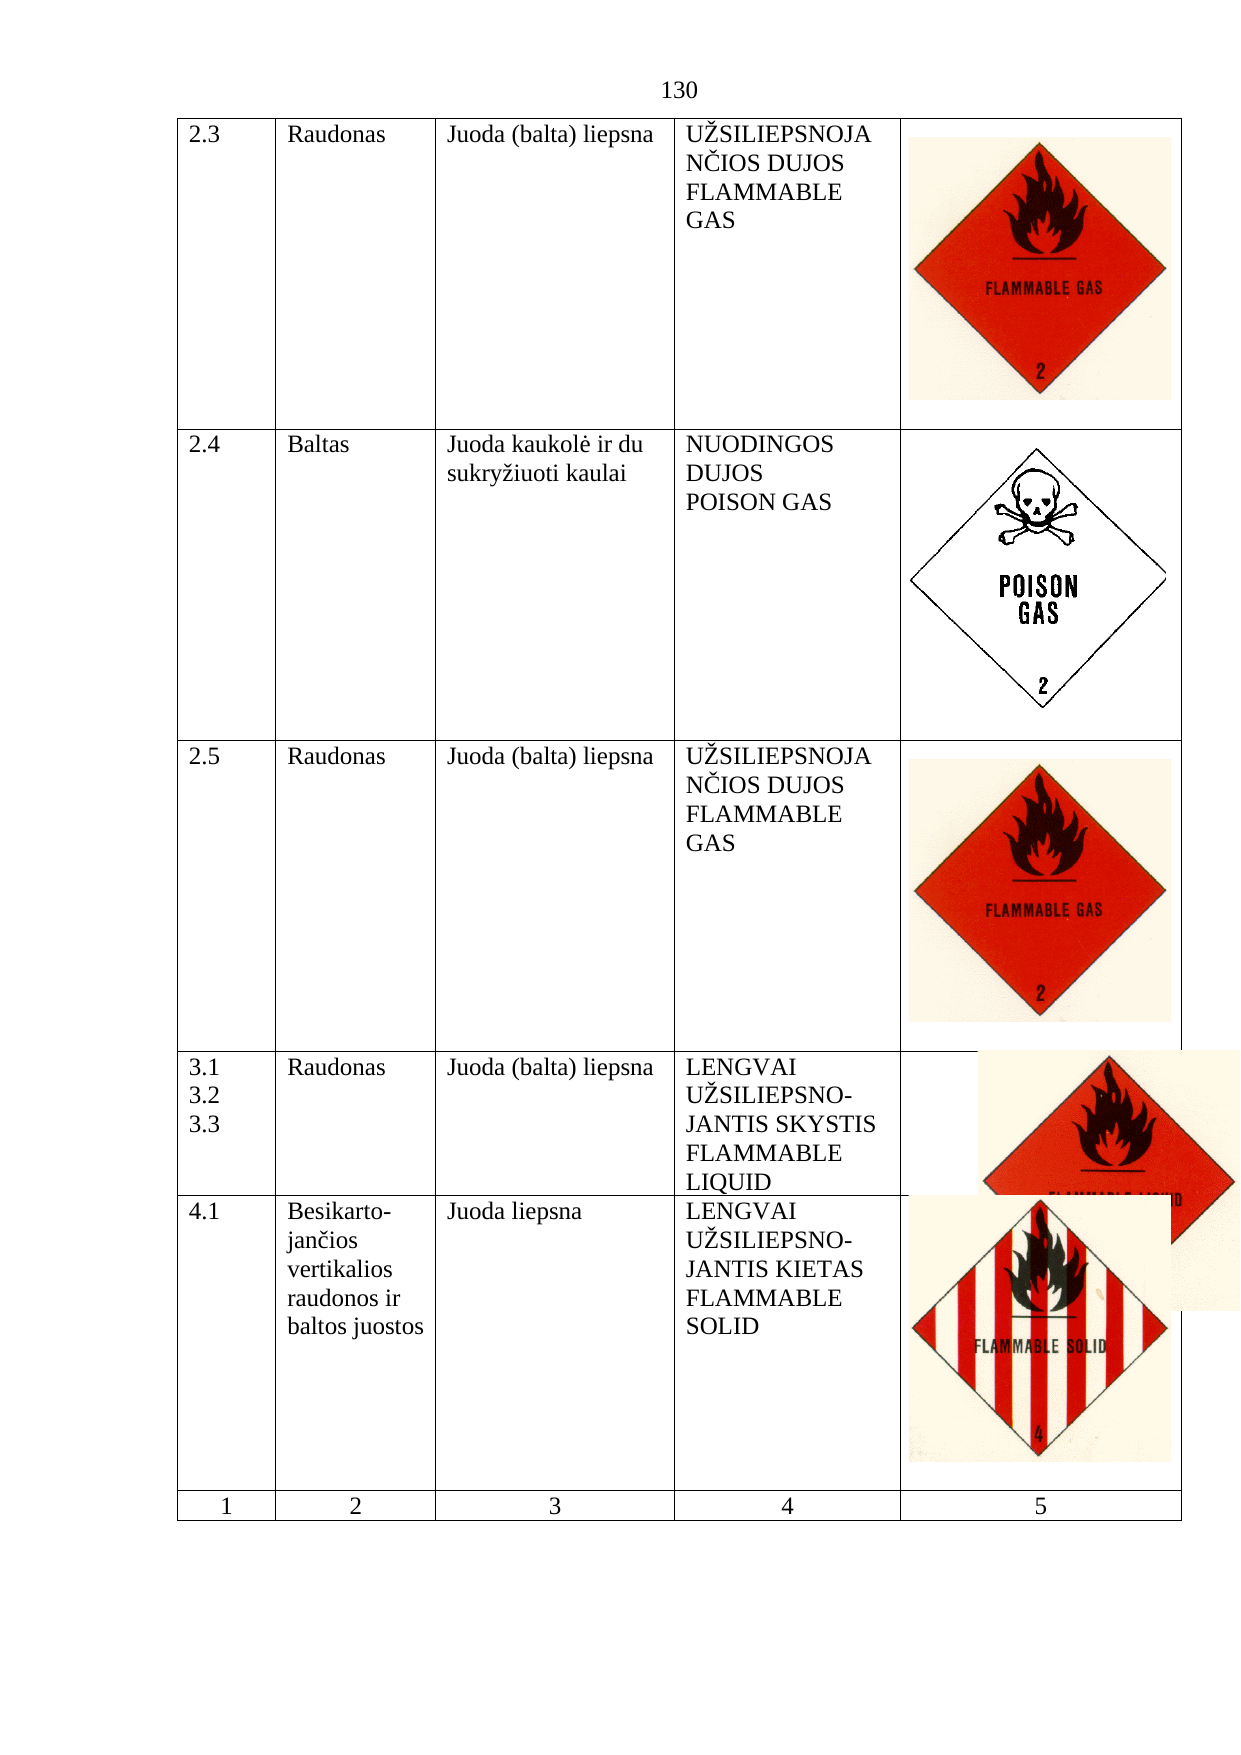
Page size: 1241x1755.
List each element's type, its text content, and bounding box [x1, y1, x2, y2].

table_cell 2 [276, 1491, 435, 1520]
table_cell Juoda kaukolė ir du sukryžiuoti kaulai [436, 430, 674, 740]
table_cell LENGVAI UŽSILIEPSNO-JANTIS KIETAS FLAMMABLE SOLID [675, 1196, 900, 1490]
table_cell Raudonas [276, 119, 435, 428]
table_cell 2.3 [178, 119, 275, 428]
table_cell Juoda (balta) liepsna [436, 119, 674, 428]
table_cell Juoda liepsna [436, 1196, 674, 1490]
table_cell [901, 1052, 977, 1195]
table_cell Besikarto-jančios vertikalios raudonos ir baltos juostos [276, 1196, 435, 1490]
table_cell 5 [901, 1491, 1181, 1520]
table_cell Raudonas [276, 1052, 435, 1195]
table_cell [901, 430, 1181, 740]
table_cell 3 [436, 1491, 674, 1520]
table_cell [901, 119, 1181, 428]
table_cell Baltas [276, 430, 435, 740]
table_cell 2.4 [178, 430, 275, 740]
table_cell Juoda (balta) liepsna [436, 1052, 674, 1195]
table_cell 2.5 [178, 741, 275, 1051]
table_cell [901, 1196, 1181, 1490]
table_cell NUODINGOS DUJOS POISON GAS [675, 430, 900, 740]
table_cell 4.1 [178, 1196, 275, 1490]
table_cell Užsiliepsnojančios dujos Flammable gas [675, 741, 900, 1051]
table_cell 3.1 3.2 3.3 [178, 1052, 275, 1195]
table_cell Raudonas [276, 741, 435, 1051]
table_cell Juoda (balta) liepsna [436, 741, 674, 1051]
table_cell LENGVAI UŽSILIEPSNO-JANTIS SKYSTIS FLAMMABLE LIQUID [675, 1052, 900, 1195]
table_cell 4 [675, 1491, 900, 1520]
table_cell [901, 741, 1181, 1051]
table_cell Užsiliepsnojančios dujos Flammable gas [675, 119, 900, 428]
table_cell 1 [178, 1491, 275, 1520]
